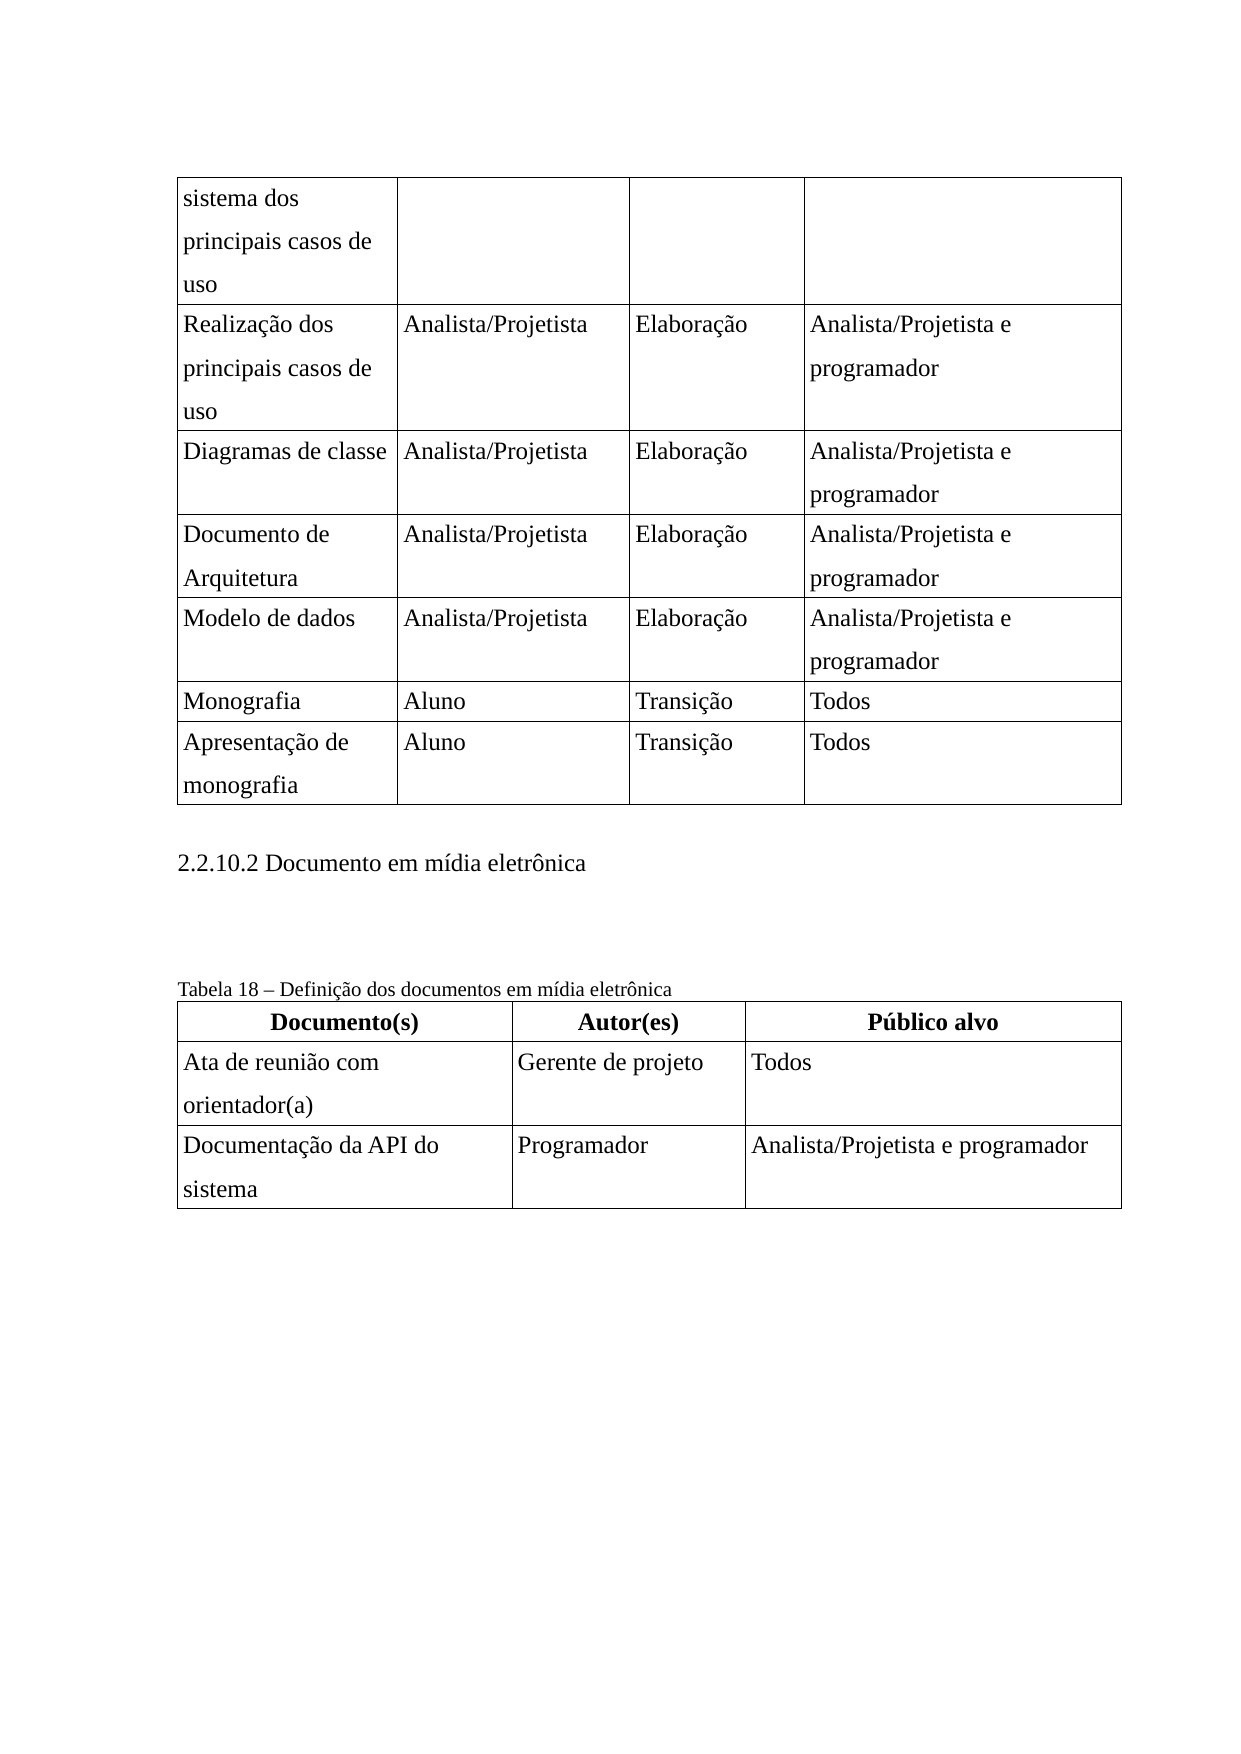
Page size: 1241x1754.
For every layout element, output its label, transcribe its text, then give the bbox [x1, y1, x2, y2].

table_cell Analista/Projetista e programador [805, 515, 1121, 597]
table_cell Diagramas de classe [178, 431, 397, 514]
table_cell Aluno [398, 722, 629, 804]
table_cell Elaboração [630, 431, 804, 514]
table_cell Analista/Projetista e programador [805, 598, 1121, 681]
table_cell Elaboração [630, 515, 804, 597]
table_cell [805, 178, 1121, 304]
table_cell Todos [805, 682, 1121, 721]
text Tabela 18 – Definição dos documentos em mídia eletrônica [177, 977, 1122, 1001]
table_header Autor(es) [513, 1002, 745, 1041]
table_cell [630, 178, 804, 304]
table_cell Modelo de dados [178, 598, 397, 681]
table_cell [398, 178, 629, 304]
table_cell Monografia [178, 682, 397, 721]
table_cell Analista/Projetista e programador [805, 431, 1121, 514]
table_cell Analista/Projetista [398, 305, 629, 430]
table_cell Documento de Arquitetura [178, 515, 397, 597]
table_cell Transição [630, 722, 804, 804]
table_cell sistema dos principais casos de uso [178, 178, 397, 304]
table_cell Todos [746, 1042, 1121, 1125]
table_cell Analista/Projetista [398, 598, 629, 681]
table_cell Documentação da API do sistema [178, 1126, 512, 1208]
table_cell Ata de reunião com orientador(a) [178, 1042, 512, 1125]
table_cell Transição [630, 682, 804, 721]
table_cell Programador [513, 1126, 745, 1208]
table_header Público alvo [746, 1002, 1121, 1041]
table_cell Analista/Projetista [398, 515, 629, 597]
table_cell Analista/Projetista e programador [746, 1126, 1121, 1208]
table_cell Aluno [398, 682, 629, 721]
table_cell Elaboração [630, 598, 804, 681]
table_cell Todos [805, 722, 1121, 804]
table_cell Analista/Projetista [398, 431, 629, 514]
table_header Documento(s) [178, 1002, 512, 1041]
table_cell Apresentação de monografia [178, 722, 397, 804]
table_cell Realização dos principais casos de uso [178, 305, 397, 430]
table_cell Analista/Projetista e programador [805, 305, 1121, 430]
table_cell Elaboração [630, 305, 804, 430]
table_cell Gerente de projeto [513, 1042, 745, 1125]
subtitle Documento em mídia eletrônica [177, 848, 1122, 876]
